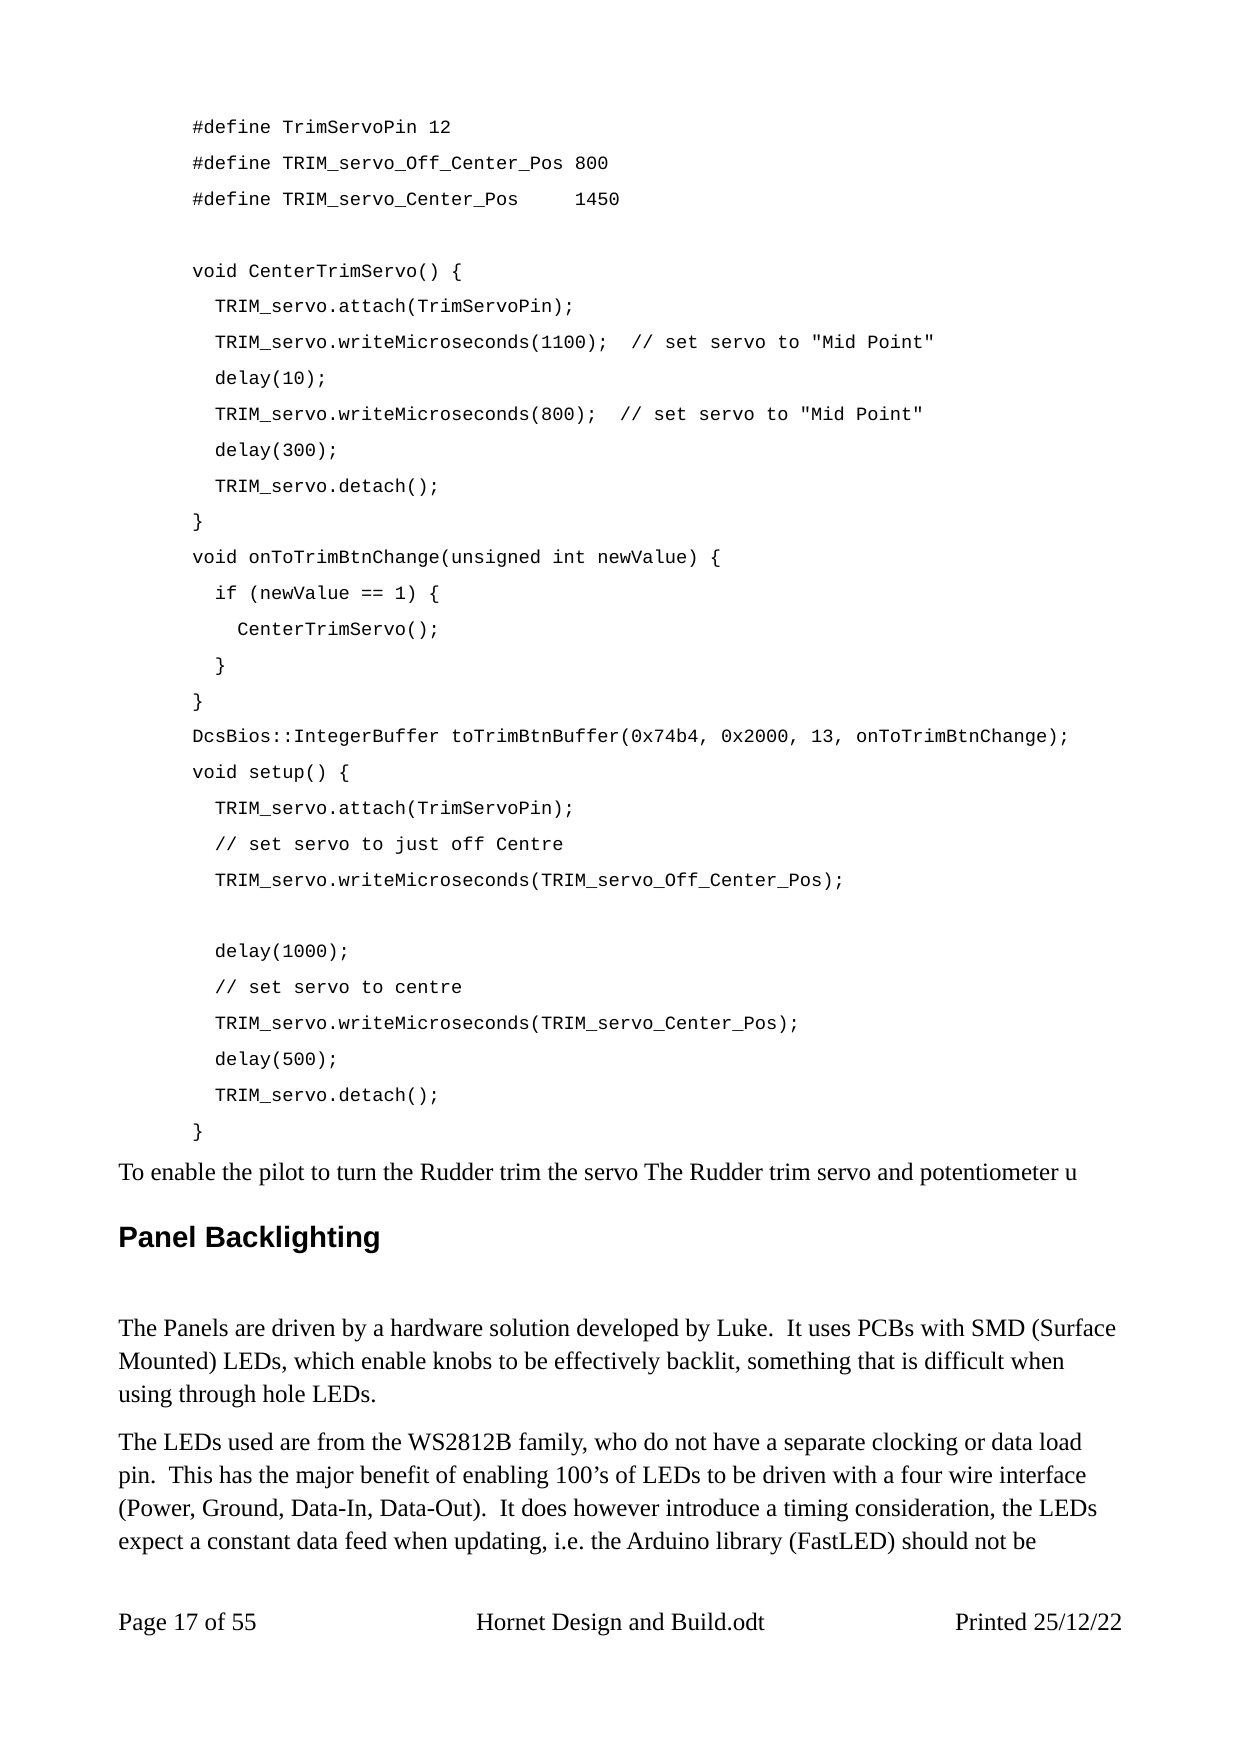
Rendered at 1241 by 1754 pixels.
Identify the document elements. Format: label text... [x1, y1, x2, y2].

text #define TRIM_servo_Off_Center_Pos 800 [192, 154, 1122, 175]
text // set servo to centre [192, 978, 1122, 999]
text // set servo to just off Centre [192, 835, 1122, 856]
text #define TRIM_servo_Center_Pos 1450 [192, 190, 1122, 211]
text TRIM_servo.writeMicroseconds(1100); // set servo to "Mid Point" [192, 333, 1122, 354]
text } [192, 1121, 1122, 1143]
text TRIM_servo.detach(); [192, 1086, 1122, 1107]
text if (newValue == 1) { [192, 584, 1122, 605]
text } [192, 656, 1122, 677]
text TRIM_servo.detach(); [192, 476, 1122, 498]
text To enable the pilot to turn the Rudder trim the servo The Rudder trim servo and potentiometer u [118, 1157, 1122, 1186]
text TRIM_servo.writeMicroseconds(TRIM_servo_Off_Center_Pos); [192, 871, 1122, 892]
text TRIM_servo.attach(TrimServoPin); [192, 799, 1122, 820]
text The Panels are driven by a hardware solution developed by Luke. It uses PCBs with SMD (Surface Mounted) LEDs, which enable knobs to be effectively backlit, something that is difficult when using through hole LEDs. [118, 1313, 1122, 1408]
text TRIM_servo.attach(TrimServoPin); [192, 297, 1122, 318]
text } [192, 691, 1122, 713]
text The LEDs used are from the WS2812B family, who do not have a separate clocking or data load pin. This has the major benefit of enabling 100’s of LEDs to be driven with a four wire interface (Power, Ground, Data-In, Data-Out). It does however introduce a timing consideration, the LEDs expect a constant data feed when updating, i.e. the Arduino library (FastLED) should not be [118, 1427, 1122, 1555]
text delay(1000); [192, 942, 1122, 963]
text delay(500); [192, 1050, 1122, 1071]
text TRIM_servo.writeMicroseconds(800); // set servo to "Mid Point" [192, 405, 1122, 426]
text void onToTrimBtnChange(unsigned int newValue) { [192, 548, 1122, 569]
text #define TrimServoPin 12 [192, 118, 1122, 139]
text delay(10); [192, 369, 1122, 390]
text DcsBios::IntegerBuffer toTrimBtnBuffer(0x74b4, 0x2000, 13, onToTrimBtnChange); [192, 727, 1122, 748]
text CenterTrimServo(); [192, 620, 1122, 641]
text void setup() { [192, 763, 1122, 784]
text delay(300); [192, 441, 1122, 462]
text } [192, 512, 1122, 533]
subtitle Panel Backlighting [118, 1219, 1122, 1253]
text TRIM_servo.writeMicroseconds(TRIM_servo_Center_Pos); [192, 1014, 1122, 1035]
text void CenterTrimServo() { [192, 261, 1122, 283]
